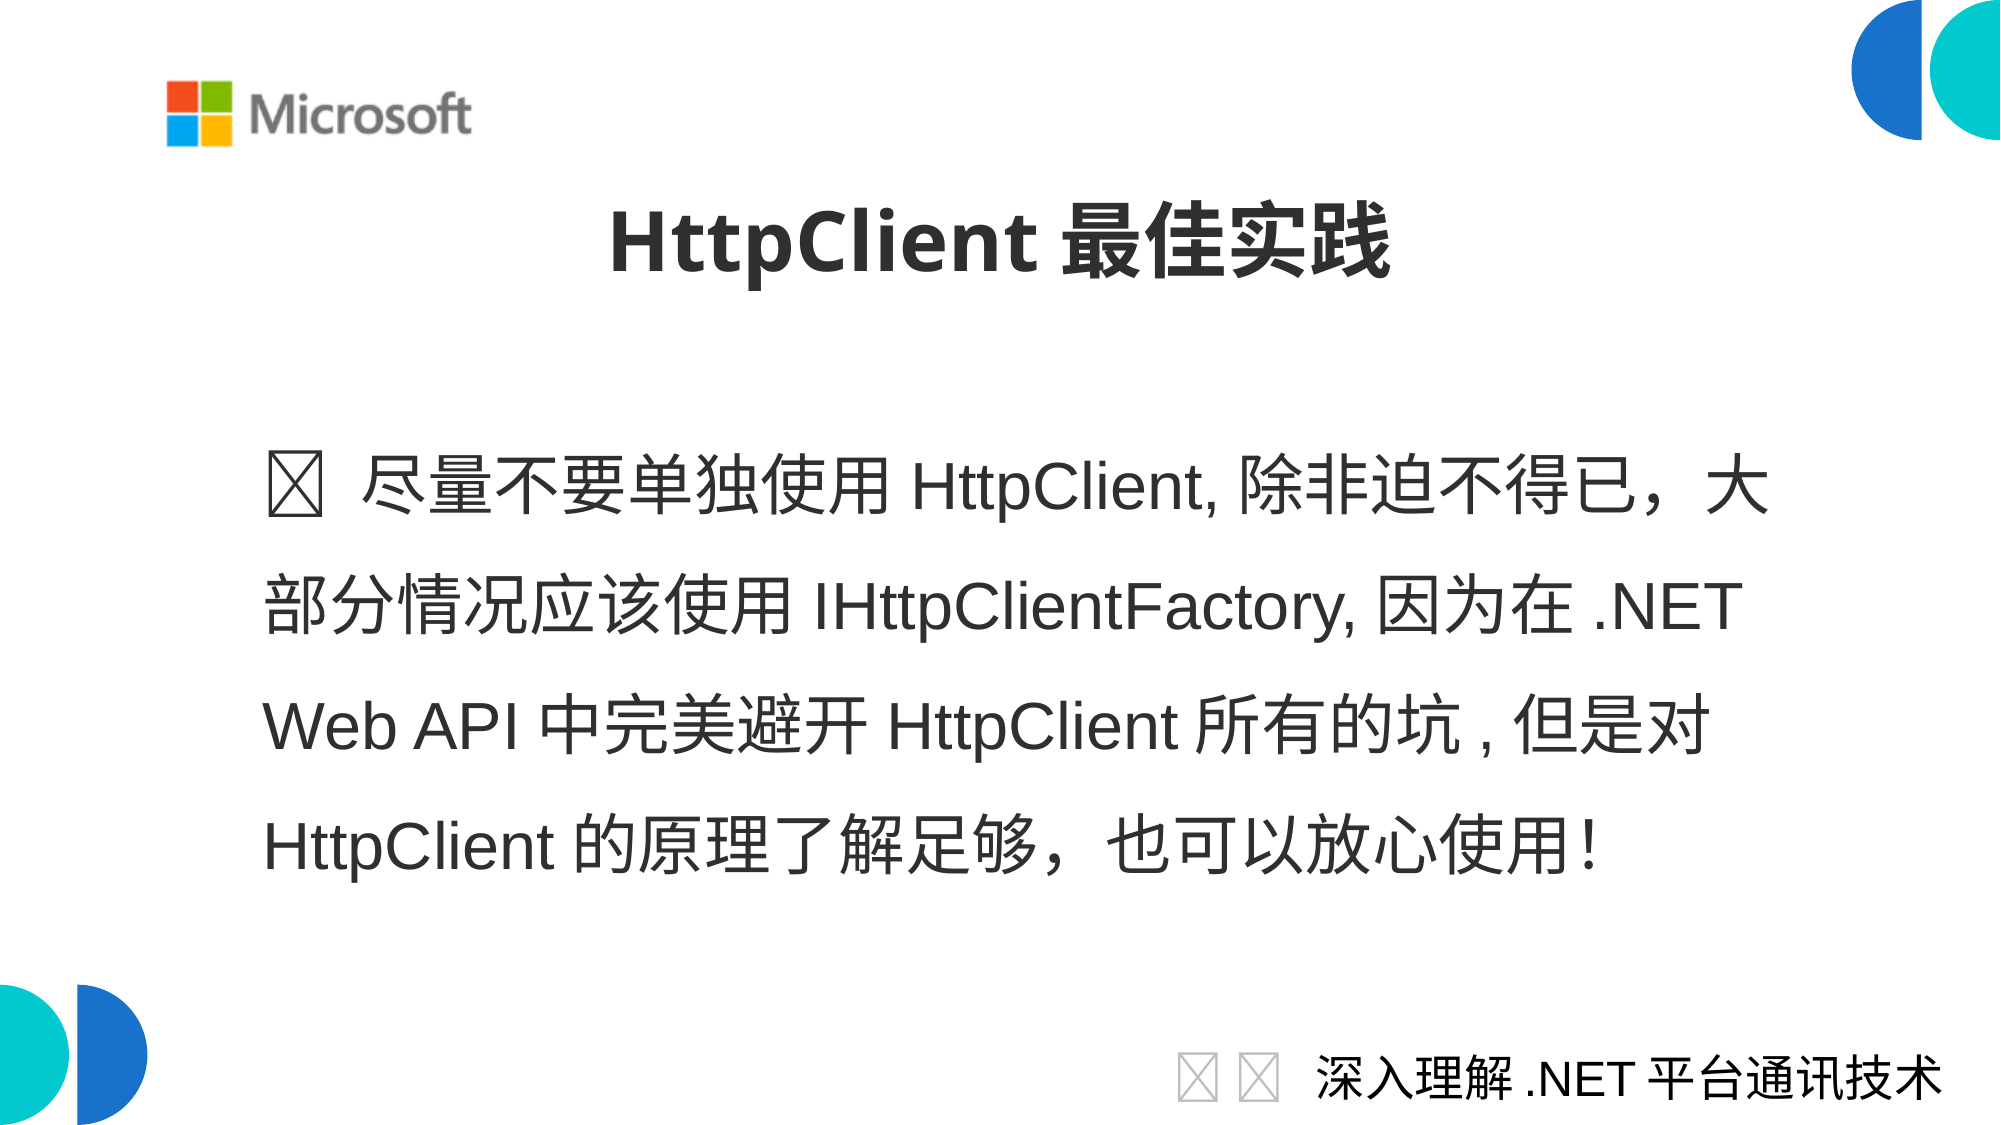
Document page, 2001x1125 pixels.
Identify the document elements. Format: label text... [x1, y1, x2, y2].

subtitle 🚀 🚀 深入理解.NET平台通讯技术 [1173, 1046, 1952, 1107]
title HttpClient最佳实践 [138, 145, 1862, 332]
text_box 🚀 尽量不要单独使用HttpClient,除非迫不得已，大部分情况应该使用IHttpClientFactory,因为在.NET Web API中完美避开HttpClient所有的坑,但是对HttpClient的原理了解足够，也可以放心使用！ [247, 395, 1835, 608]
picture [85, 41, 552, 189]
